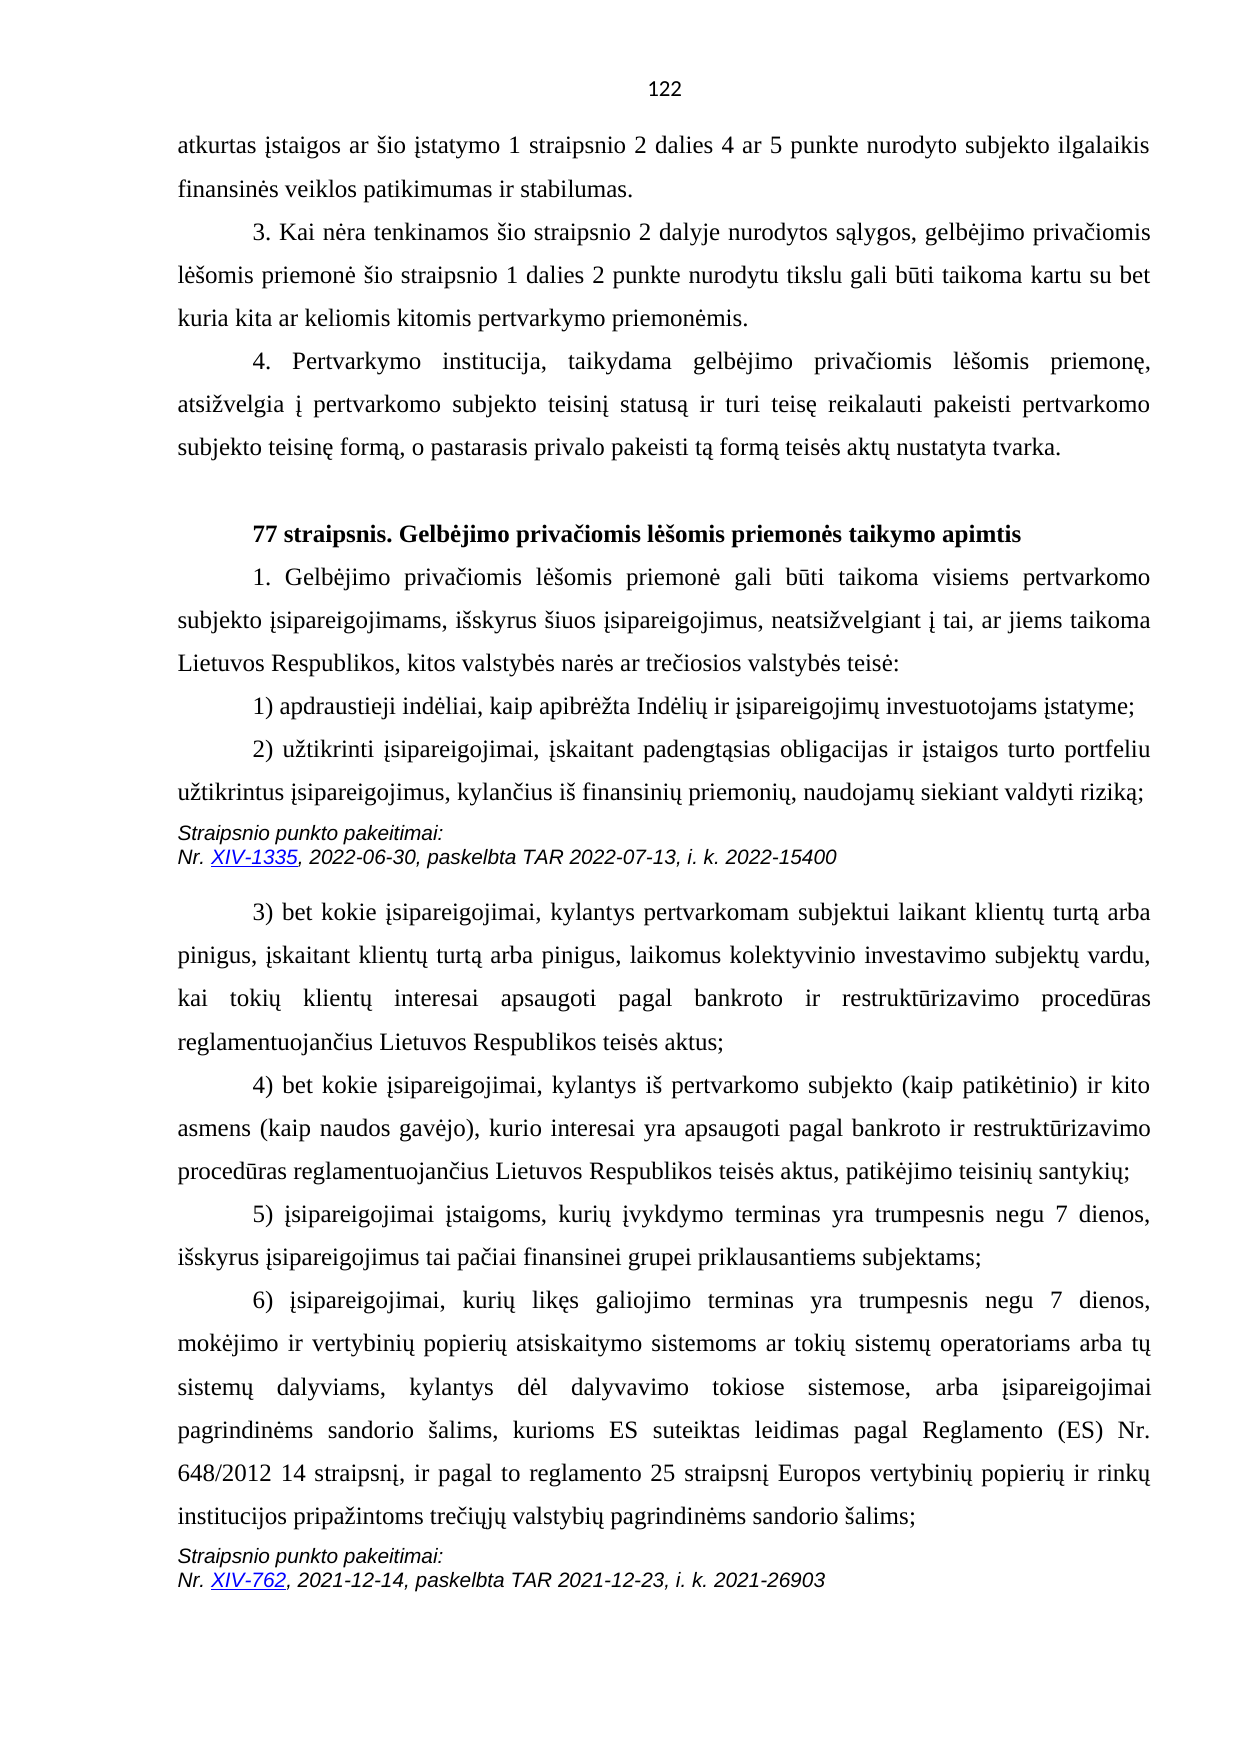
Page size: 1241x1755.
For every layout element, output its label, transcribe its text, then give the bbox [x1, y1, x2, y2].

text 4) bet kokie įsipareigojimai, kylantys iš pertvarkomo subjekto (kaip patikėtinio) ir kito asmens (kaip naudos gavėjo), kurio interesai yra apsaugoti pagal bankroto ir restruktūrizavimo procedūras reglamentuojančius Lietuvos Respublikos teisės aktus, patikėjimo teisinių santykių; [177, 1070, 1152, 1185]
text 1) apdraustieji indėliai, kaip apibrėžta Indėlių ir įsipareigojimų investuotojams įstatyme; [177, 691, 1152, 720]
text 2) užtikrinti įsipareigojimai, įskaitant padengtąsias obligacijas ir įstaigos turto portfeliu užtikrintus įsipareigojimus, kylančius iš finansinių priemonių, naudojamų siekiant valdyti riziką; [177, 734, 1152, 806]
text Nr. XIV-762, 2021-12-14, paskelbta TAR 2021-12-23, i. k. 2021-26903 [177, 1568, 1152, 1592]
text 4. Pertvarkymo institucija, taikydama gelbėjimo privačiomis lėšomis priemonę, atsižvelgia į pertvarkomo subjekto teisinį statusą ir turi teisę reikalauti pakeisti pertvarkomo subjekto teisinę formą, o pastarasis privalo pakeisti tą formą teisės aktų nustatyta tvarka. [177, 346, 1152, 461]
text Straipsnio punkto pakeitimai: [177, 821, 1152, 844]
text 3. Kai nėra tenkinamos šio straipsnio 2 dalyje nurodytos sąlygos, gelbėjimo privačiomis lėšomis priemonė šio straipsnio 1 dalies 2 punkte nurodytu tikslu gali būti taikoma kartu su bet kuria kita ar keliomis kitomis pertvarkymo priemonėmis. [177, 217, 1152, 332]
text 6) įsipareigojimai, kurių likęs galiojimo terminas yra trumpesnis negu 7 dienos, mokėjimo ir vertybinių popierių atsiskaitymo sistemoms ar tokių sistemų operatoriams arba tų sistemų dalyviams, kylantys dėl dalyvavimo tokiose sistemose, arba įsipareigojimai pagrindinėms sandorio šalims, kurioms ES suteiktas leidimas pagal Reglamento (ES) Nr. 648/2012 14 straipsnį, ir pagal to reglamento 25 straipsnį Europos vertybinių popierių ir rinkų institucijos pripažintoms trečiųjų valstybių pagrindinėms sandorio šalims; [177, 1285, 1152, 1530]
text atkurtas įstaigos ar šio įstatymo 1 straipsnio 2 dalies 4 ar 5 punkte nurodyto subjekto ilgalaikis finansinės veiklos patikimumas ir stabilumas. [177, 131, 1152, 202]
text 1. Gelbėjimo privačiomis lėšomis priemonė gali būti taikoma visiems pertvarkomo subjekto įsipareigojimams, išskyrus šiuos įsipareigojimus, neatsižvelgiant į tai, ar jiems taikoma Lietuvos Respublikos, kitos valstybės narės ar trečiosios valstybės teisė: [177, 562, 1152, 677]
text 77 straipsnis. Gelbėjimo privačiomis lėšomis priemonės taikymo apimtis [177, 519, 1152, 547]
text Nr. XIV-1335, 2022-06-30, paskelbta TAR 2022-07-13, i. k. 2022-15400 [177, 844, 1152, 868]
text 5) įsipareigojimai įstaigoms, kurių įvykdymo terminas yra trumpesnis negu 7 dienos, išskyrus įsipareigojimus tai pačiai finansinei grupei priklausantiems subjektams; [177, 1199, 1152, 1271]
text 3) bet kokie įsipareigojimai, kylantys pertvarkomam subjektui laikant klientų turtą arba pinigus, įskaitant klientų turtą arba pinigus, laikomus kolektyvinio investavimo subjektų vardu, kai tokių klientų interesai apsaugoti pagal bankroto ir restruktūrizavimo procedūras reglamentuojančius Lietuvos Respublikos teisės aktus; [177, 897, 1152, 1055]
text Straipsnio punkto pakeitimai: [177, 1544, 1152, 1568]
